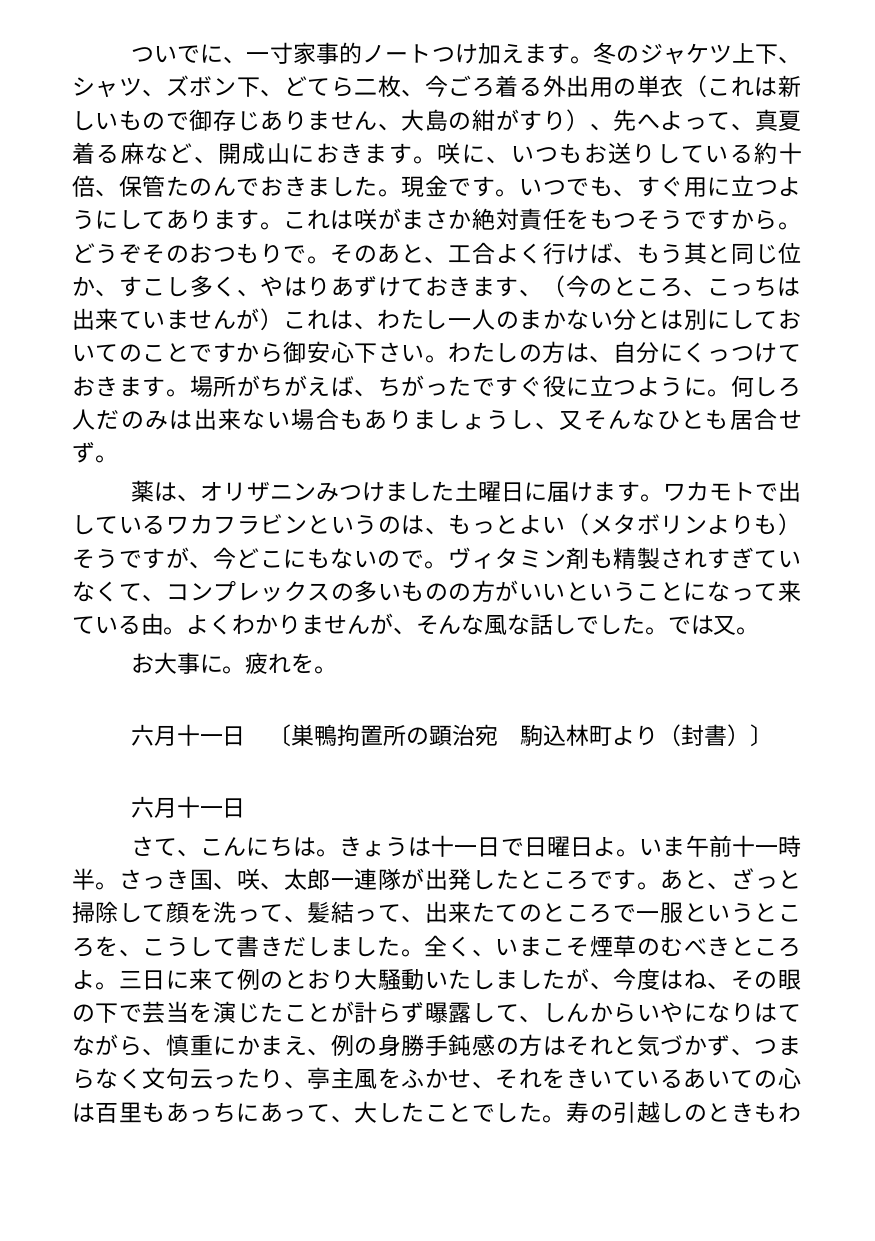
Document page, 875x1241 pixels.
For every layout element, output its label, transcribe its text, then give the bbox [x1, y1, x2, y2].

text お大事に。疲れを。 [72, 646, 802, 679]
text ついでに、一寸家事的ノートつけ加えます。冬のジャケツ上下、シャツ、ズボン下、どてら二枚、今ごろ着る外出用の単衣（これは新しいもので御存じありません、大島の紺がすり）、先へよって、真夏着る麻など、開成山におきます。咲に、いつもお送りしている約十倍、保管たのんでおきました。現金です。いつでも、すぐ用に立つようにしてあります。これは咲がまさか絶対責任をもつそうですから。どうぞそのおつもりで。そのあと、工合よく行けば、もう其と同じ位か、すこし多く、やはりあずけておきます、（今のところ、こっちは出来ていませんが）これは、わたし一人のまかない分とは別にしておいてのことですから御安心下さい。わたしの方は、自分にくっつけておきます。場所がちがえば、ちがったですぐ役に立つように。何しろ人だのみは出来ない場合もありましょうし、又そんなひとも居合せず。 [72, 36, 802, 468]
text 薬は、オリザニンみつけました土曜日に届けます。ワカモトで出しているワカフラビンというのは、もっとよい（メタボリンよりも）そうですが、今どこにもないので。ヴィタミン剤も精製されすぎていなくて、コンプレックスの多いものの方がいいということになって来ている由。よくわかりませんが、そんな風な話しでした。では又。 [72, 474, 802, 640]
text さて、こんにちは。きょうは十一日で日曜日よ。いま午前十一時半。さっき国、咲、太郎一連隊が出発したところです。あと、ざっと掃除して顔を洗って、髪結って、出来たてのところで一服というところを、こうして書きだしました。全く、いまこそ煙草のむべきところよ。三日に来て例のとおり大騒動いたしましたが、今度はね、その眼の下で芸当を演じたことが計らず曝露して、しんからいやになりはてながら、慎重にかまえ、例の身勝手鈍感の方はそれと気づかず、つまらなく文句云ったり、亭主風をふかせ、それをきいているあいての心は百里もあっちにあって、大したことでした。寿の引越しのときもわ [72, 829, 802, 1128]
text 六月十一日 [72, 789, 802, 823]
text 六月十一日 〔巣鴨拘置所の顕治宛 駒込林町より（封書）〕 [72, 718, 802, 751]
